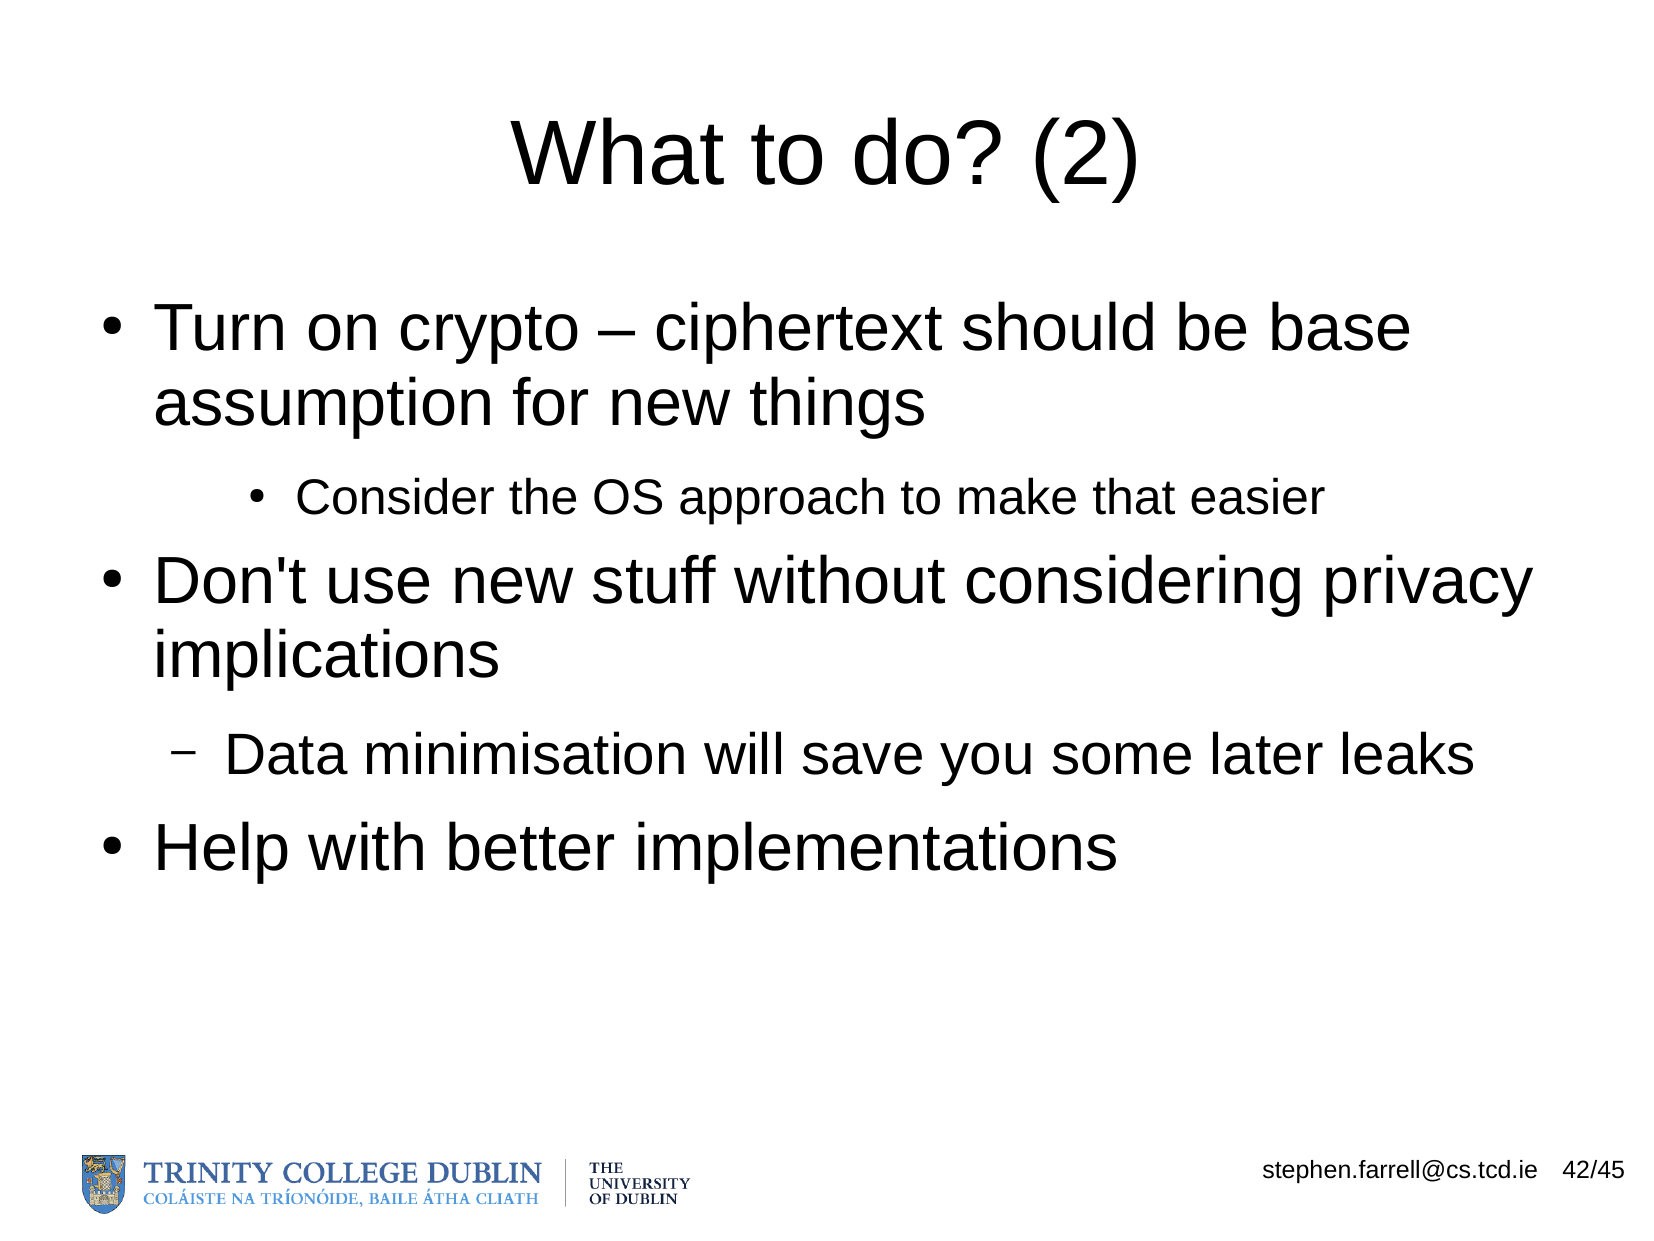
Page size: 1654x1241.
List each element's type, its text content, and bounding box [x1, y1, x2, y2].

picture [82, 1155, 694, 1214]
title What to do? (2) [82, 49, 1571, 257]
list Turn on crypto – ciphertext should be base assumption for new things Consider the OS approach to make that easier Don't use new stuff without considering privacy implications Data minimisation will save you some later leaks Help with better implementations [82, 290, 1571, 1010]
